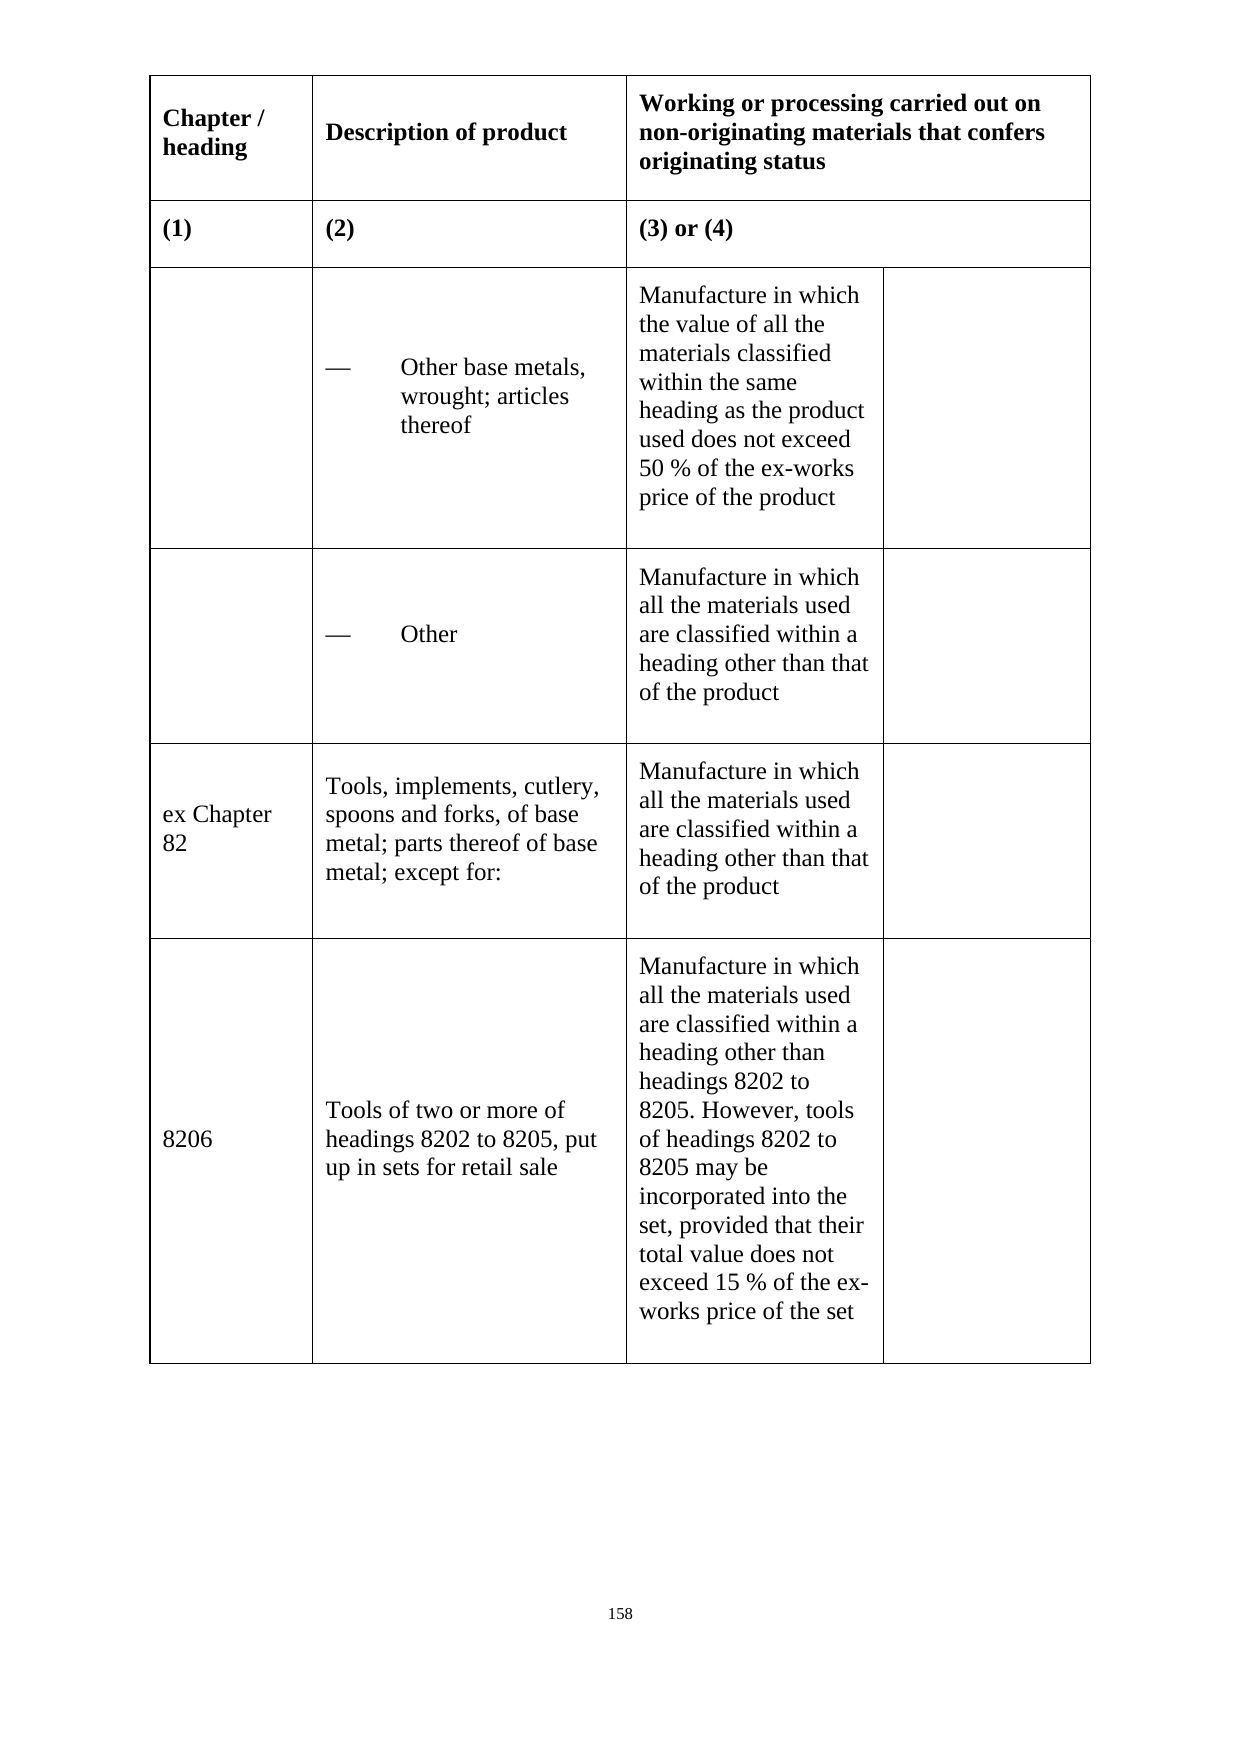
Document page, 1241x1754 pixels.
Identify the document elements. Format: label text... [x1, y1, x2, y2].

table_cell Manufacture in which all the materials used are classified within a heading other than that of the product [627, 744, 883, 938]
table_cell (2) [313, 201, 626, 267]
table_cell Tools, implements, cutlery, spoons and forks, of base metal; parts thereof of base metal; except for: [313, 744, 626, 938]
table_header Chapter / heading [151, 76, 312, 200]
table_cell (1) [151, 201, 312, 267]
table_cell ex Chapter 82 [151, 744, 312, 938]
table_cell Manufacture in which all the materials used are classified within a heading other than that of the product [627, 549, 883, 743]
table_cell 8206 [151, 939, 312, 1362]
table_cell — Other base metals, wrought; articles thereof [313, 268, 626, 548]
table_cell [151, 268, 312, 548]
table_cell [884, 939, 1090, 1362]
table_cell Tools of two or more of headings 8202 to 8205, put up in sets for retail sale [313, 939, 626, 1362]
table_cell Manufacture in which the value of all the materials classified within the same heading as the product used does not exceed 50 % of the ex‐works price of the product [627, 268, 883, 548]
table_header Working or processing carried out on non‐originating materials that confers originating status [627, 76, 1090, 200]
table_cell Manufacture in which all the materials used are classified within a heading other than headings 8202 to 8205. However, tools of headings 8202 to 8205 may be incorporated into the set, provided that their total value does not exceed 15 % of the ex‐works price of the set [627, 939, 883, 1362]
table_cell [884, 268, 1090, 548]
table_cell [151, 549, 312, 743]
table_cell — Other [313, 549, 626, 743]
table_header Description of product [313, 76, 626, 200]
table_cell (3) or (4) [627, 201, 1090, 267]
table_cell [884, 744, 1090, 938]
table_cell [884, 549, 1090, 743]
